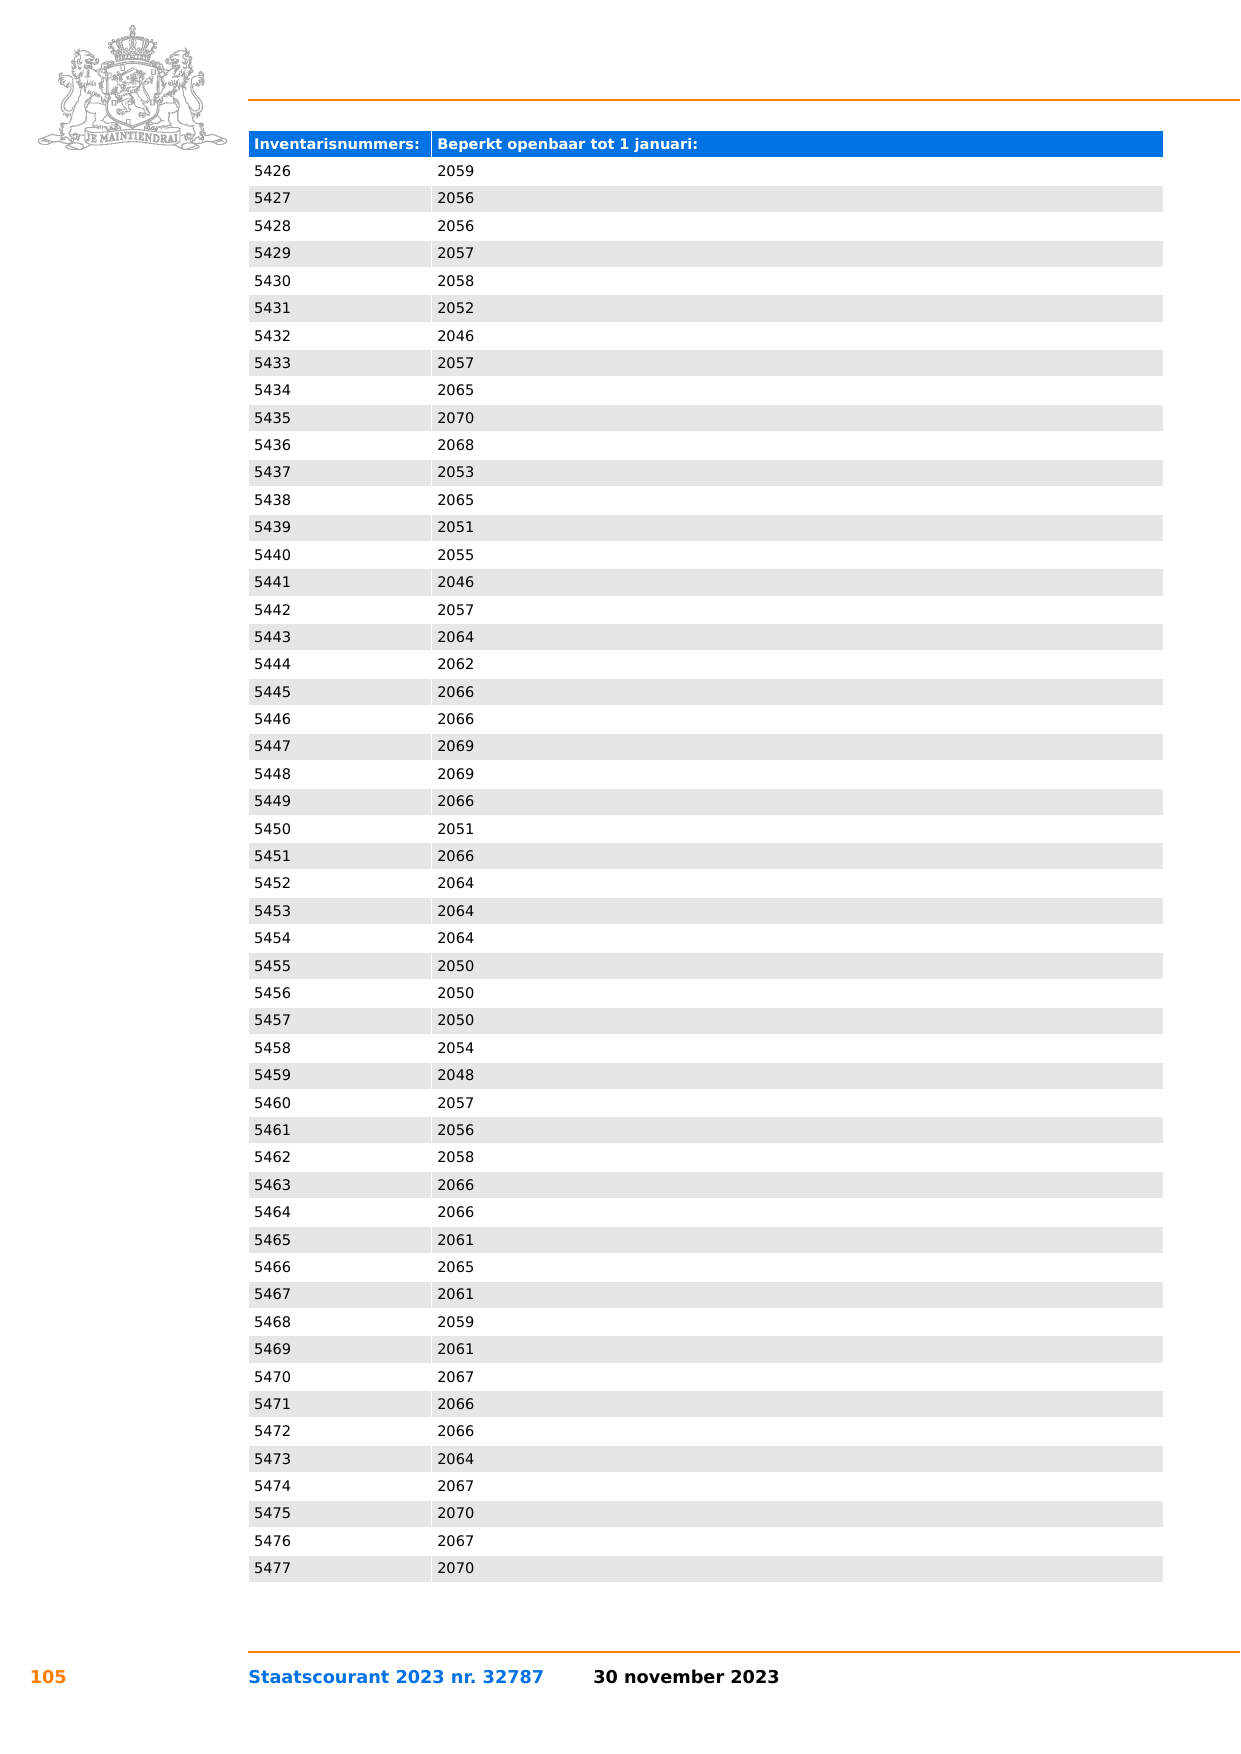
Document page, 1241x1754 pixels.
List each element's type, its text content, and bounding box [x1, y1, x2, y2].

table_cell 5427 [249, 186, 431, 212]
table_cell 5450 [249, 816, 431, 842]
table_cell 2064 [432, 1446, 1163, 1472]
table_cell 2056 [432, 213, 1163, 239]
table_cell 2066 [432, 1419, 1163, 1445]
table_cell 5431 [249, 295, 431, 322]
table_cell 5468 [249, 1309, 431, 1335]
table_cell 2058 [432, 268, 1163, 294]
table_cell 2069 [432, 761, 1163, 787]
table_cell 5460 [249, 1090, 431, 1116]
table_cell 2056 [432, 1117, 1163, 1143]
table_cell 2051 [432, 816, 1163, 842]
table_cell 2070 [432, 405, 1163, 431]
table_cell 5465 [249, 1227, 431, 1253]
table_cell 2066 [432, 843, 1163, 869]
table_cell 5466 [249, 1254, 431, 1281]
table_cell 5449 [249, 789, 431, 815]
table_header Inventarisnummers: [249, 131, 431, 157]
table_cell 5474 [249, 1473, 431, 1500]
picture [38, 25, 227, 150]
table_cell 2070 [432, 1501, 1163, 1527]
table_cell 2057 [432, 241, 1163, 267]
table_cell 5452 [249, 871, 431, 897]
table_cell 2050 [432, 1008, 1163, 1034]
table_cell 5477 [249, 1556, 431, 1582]
table_cell 2069 [432, 734, 1163, 760]
table_cell 2064 [432, 925, 1163, 952]
table_cell 2064 [432, 624, 1163, 650]
table_header Beperkt openbaar tot 1 januari: [432, 131, 1163, 157]
table_cell 5443 [249, 624, 431, 650]
table_cell 2059 [432, 158, 1163, 185]
table_cell 2064 [432, 898, 1163, 924]
table_cell 2066 [432, 1199, 1163, 1226]
table_cell 2067 [432, 1528, 1163, 1554]
table_cell 5435 [249, 405, 431, 431]
table_cell 2055 [432, 542, 1163, 568]
table_cell 5448 [249, 761, 431, 787]
table_cell 5428 [249, 213, 431, 239]
table_cell 2057 [432, 1090, 1163, 1116]
table_cell 2059 [432, 1309, 1163, 1335]
table_cell 5475 [249, 1501, 431, 1527]
table_cell 2061 [432, 1282, 1163, 1308]
table_cell 5444 [249, 651, 431, 678]
table_cell 5462 [249, 1145, 431, 1171]
table_cell 5476 [249, 1528, 431, 1554]
table_cell 2054 [432, 1035, 1163, 1061]
table_cell 5459 [249, 1063, 431, 1089]
table_cell 5469 [249, 1336, 431, 1363]
table_cell 5456 [249, 980, 431, 1007]
table_cell 5455 [249, 953, 431, 979]
table_cell 5451 [249, 843, 431, 869]
table_cell 5453 [249, 898, 431, 924]
table_cell 5433 [249, 350, 431, 376]
table_cell 5446 [249, 706, 431, 733]
table_cell 5439 [249, 515, 431, 541]
table_cell 5472 [249, 1419, 431, 1445]
table_cell 2061 [432, 1227, 1163, 1253]
table_cell 2050 [432, 953, 1163, 979]
table_cell 5440 [249, 542, 431, 568]
table_cell 5458 [249, 1035, 431, 1061]
table_cell 5457 [249, 1008, 431, 1034]
table_cell 2056 [432, 186, 1163, 212]
table_cell 2066 [432, 1391, 1163, 1417]
table_cell 2052 [432, 295, 1163, 322]
table_cell 2058 [432, 1145, 1163, 1171]
table_cell 2062 [432, 651, 1163, 678]
table_cell 5464 [249, 1199, 431, 1226]
table_cell 5445 [249, 679, 431, 705]
table_cell 2046 [432, 569, 1163, 596]
table_cell 2046 [432, 323, 1163, 349]
table_cell 5429 [249, 241, 431, 267]
table_cell 5437 [249, 460, 431, 486]
table_cell 2066 [432, 789, 1163, 815]
table_cell 5461 [249, 1117, 431, 1143]
table_cell 2065 [432, 1254, 1163, 1281]
table_cell 2057 [432, 597, 1163, 623]
table_cell 5470 [249, 1364, 431, 1390]
table_cell 5426 [249, 158, 431, 185]
table_cell 2064 [432, 871, 1163, 897]
table_cell 2066 [432, 1172, 1163, 1198]
table_cell 5471 [249, 1391, 431, 1417]
table_cell 5436 [249, 432, 431, 459]
table_cell 5441 [249, 569, 431, 596]
table_cell 2057 [432, 350, 1163, 376]
table_cell 2051 [432, 515, 1163, 541]
table_cell 2065 [432, 378, 1163, 404]
table_cell 2067 [432, 1364, 1163, 1390]
table_cell 5432 [249, 323, 431, 349]
table_cell 2061 [432, 1336, 1163, 1363]
table_cell 5467 [249, 1282, 431, 1308]
table_cell 5447 [249, 734, 431, 760]
table_cell 2068 [432, 432, 1163, 459]
table_cell 2050 [432, 980, 1163, 1007]
table_cell 2070 [432, 1556, 1163, 1582]
table_cell 2067 [432, 1473, 1163, 1500]
table_cell 5442 [249, 597, 431, 623]
table_cell 2065 [432, 487, 1163, 513]
table_cell 5463 [249, 1172, 431, 1198]
table_cell 2053 [432, 460, 1163, 486]
table_cell 5438 [249, 487, 431, 513]
table_cell 2048 [432, 1063, 1163, 1089]
table_cell 5430 [249, 268, 431, 294]
table_cell 2066 [432, 679, 1163, 705]
table_cell 5434 [249, 378, 431, 404]
table_cell 5473 [249, 1446, 431, 1472]
table_cell 2066 [432, 706, 1163, 733]
table_cell 5454 [249, 925, 431, 952]
